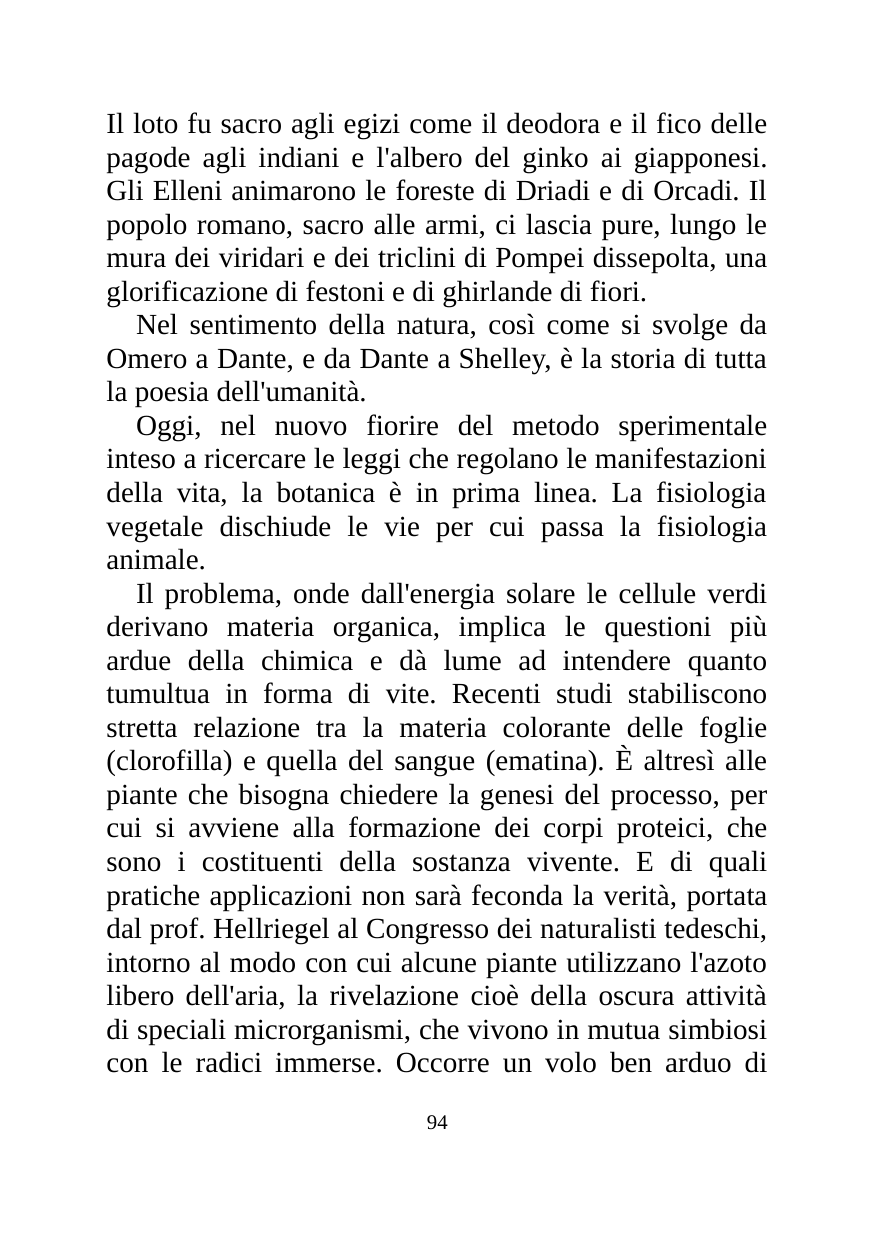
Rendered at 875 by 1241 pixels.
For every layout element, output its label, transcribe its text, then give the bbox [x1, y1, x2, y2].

text Il loto fu sacro agli egizi come il deodora e il fico delle pagode agli indiani e l'albero del ginko ai giapponesi. Gli Elleni animarono le foreste di Driadi e di Orcadi. Il popolo romano, sacro alle armi, ci lascia pure, lungo le mura dei viridari e dei triclini di Pompei dissepolta, una glorificazione di festoni e di ghirlande di fiori. [106, 106, 768, 307]
text Nel sentimento della natura, così come si svolge da Omero a Dante, e da Dante a Shelley, è la storia di tutta la poesia dell'umanità. [106, 307, 768, 408]
text Il problema, onde dall'energia solare le cellule verdi derivano materia organica, implica le questioni più ardue della chimica e dà lume ad intendere quanto tumultua in forma di vite. Recenti studi stabiliscono stretta relazione tra la materia colorante delle foglie (clorofilla) e quella del sangue (ematina). È altresì alle piante che bisogna chiedere la genesi del processo, per cui si avviene alla formazione dei corpi proteici, che sono i costituenti della sostanza vivente. E di quali pratiche applicazioni non sarà feconda la verità, portata dal prof. Hellriegel al Congresso dei naturalisti tedeschi, intorno al modo con cui alcune piante utilizzano l'azoto libero dell'aria, la rivelazione cioè della oscura attività di speciali microrganismi, che vivono in mutua simbiosi con le radici immerse. Occorre un volo ben arduo di [106, 576, 768, 1079]
text Oggi, nel nuovo fiorire del metodo sperimentale inteso a ricercare le leggi che regolano le manifestazioni della vita, la botanica è in prima linea. La fisiologia vegetale dischiude le vie per cui passa la fisiologia animale. [106, 408, 768, 576]
